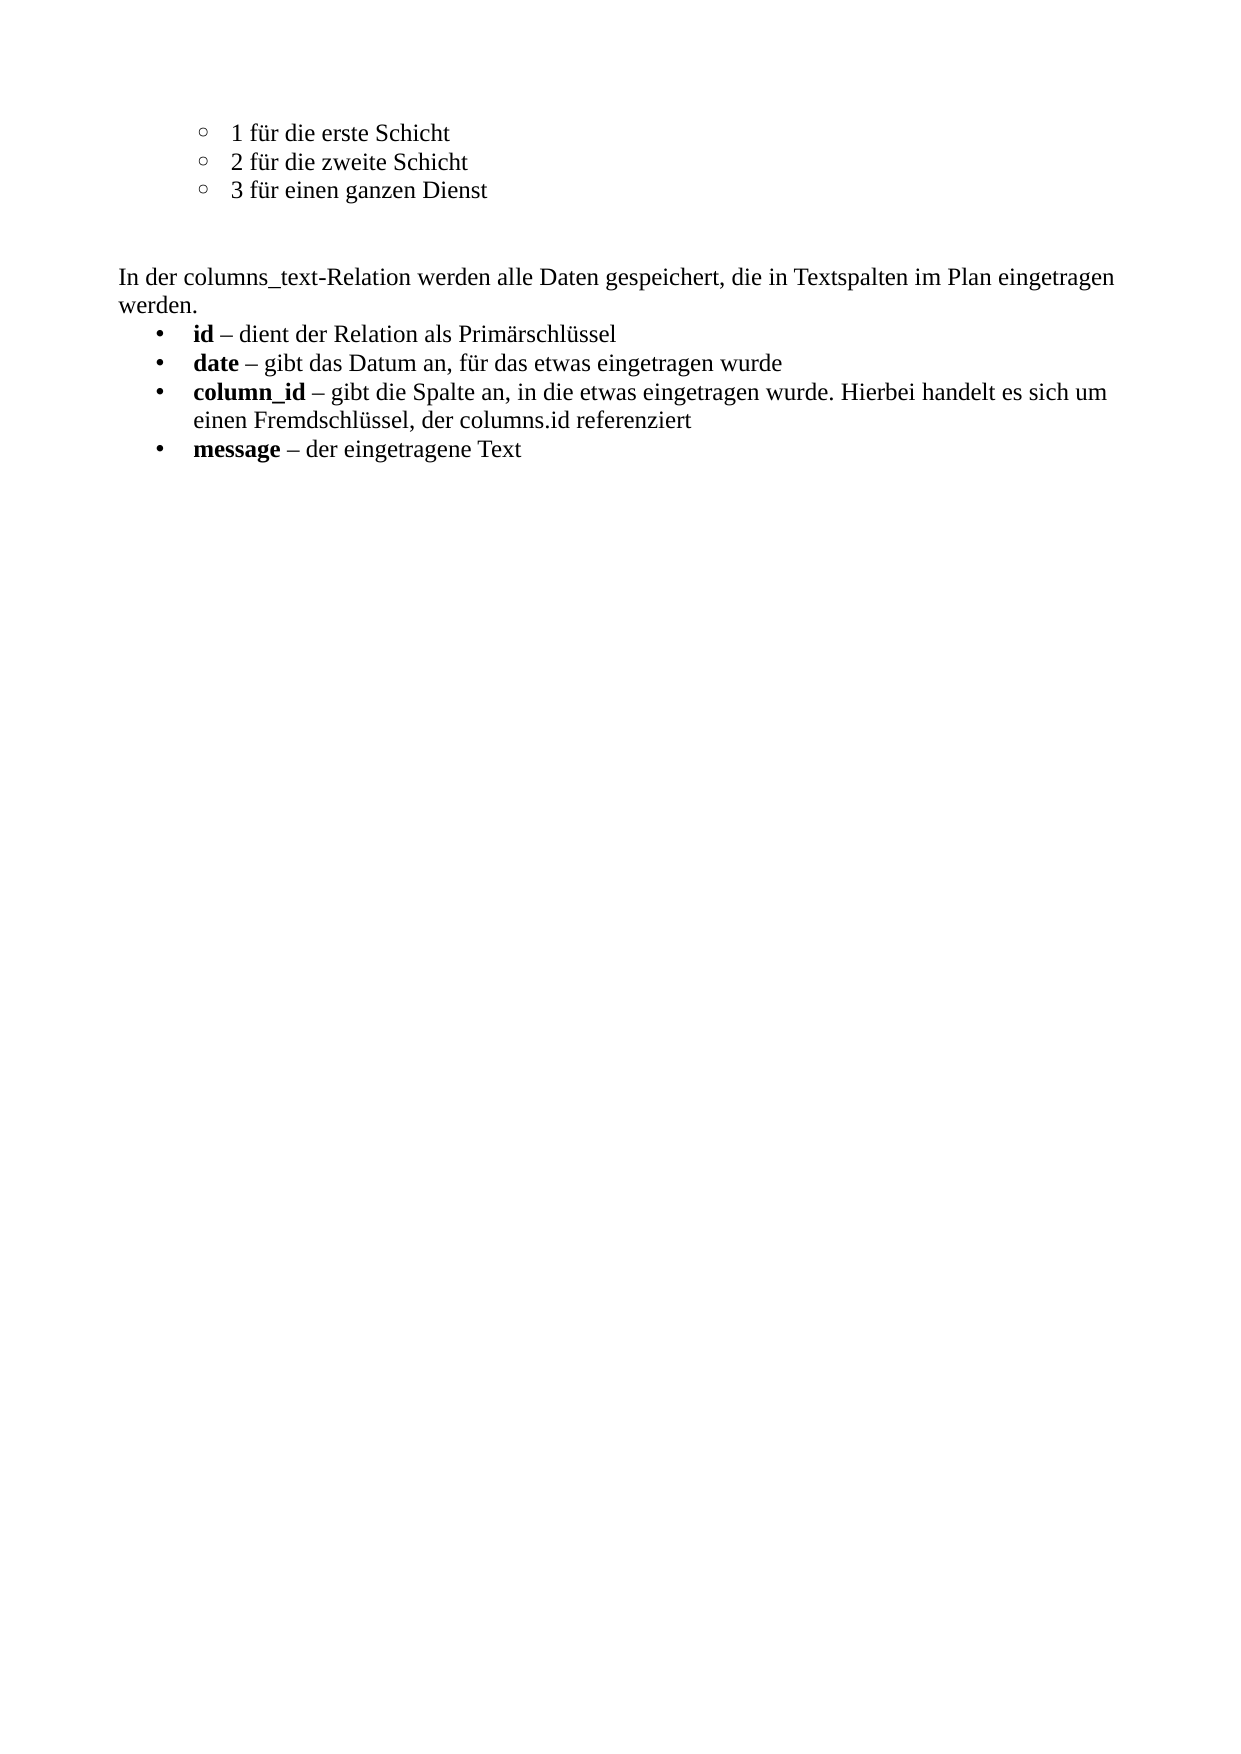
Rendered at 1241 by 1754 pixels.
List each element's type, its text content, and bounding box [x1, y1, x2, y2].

list id – dient der Relation als Primärschlüssel [156, 319, 1122, 348]
text In der columns_text-Relation werden alle Daten gespeichert, die in Textspalten im Plan eingetragen werden. [118, 262, 1122, 319]
list 1 für die erste Schicht [193, 118, 1122, 147]
list date – gibt das Datum an, für das etwas eingetragen wurde [156, 348, 1122, 377]
list 2 für die zweite Schicht [193, 147, 1122, 176]
list 3 für einen ganzen Dienst [193, 176, 1122, 204]
list column_id – gibt die Spalte an, in die etwas eingetragen wurde. Hierbei handelt es sich um einen Fremdschlüssel, der columns.id referenziert [156, 377, 1122, 434]
list message – der eingetragene Text [156, 434, 1122, 463]
